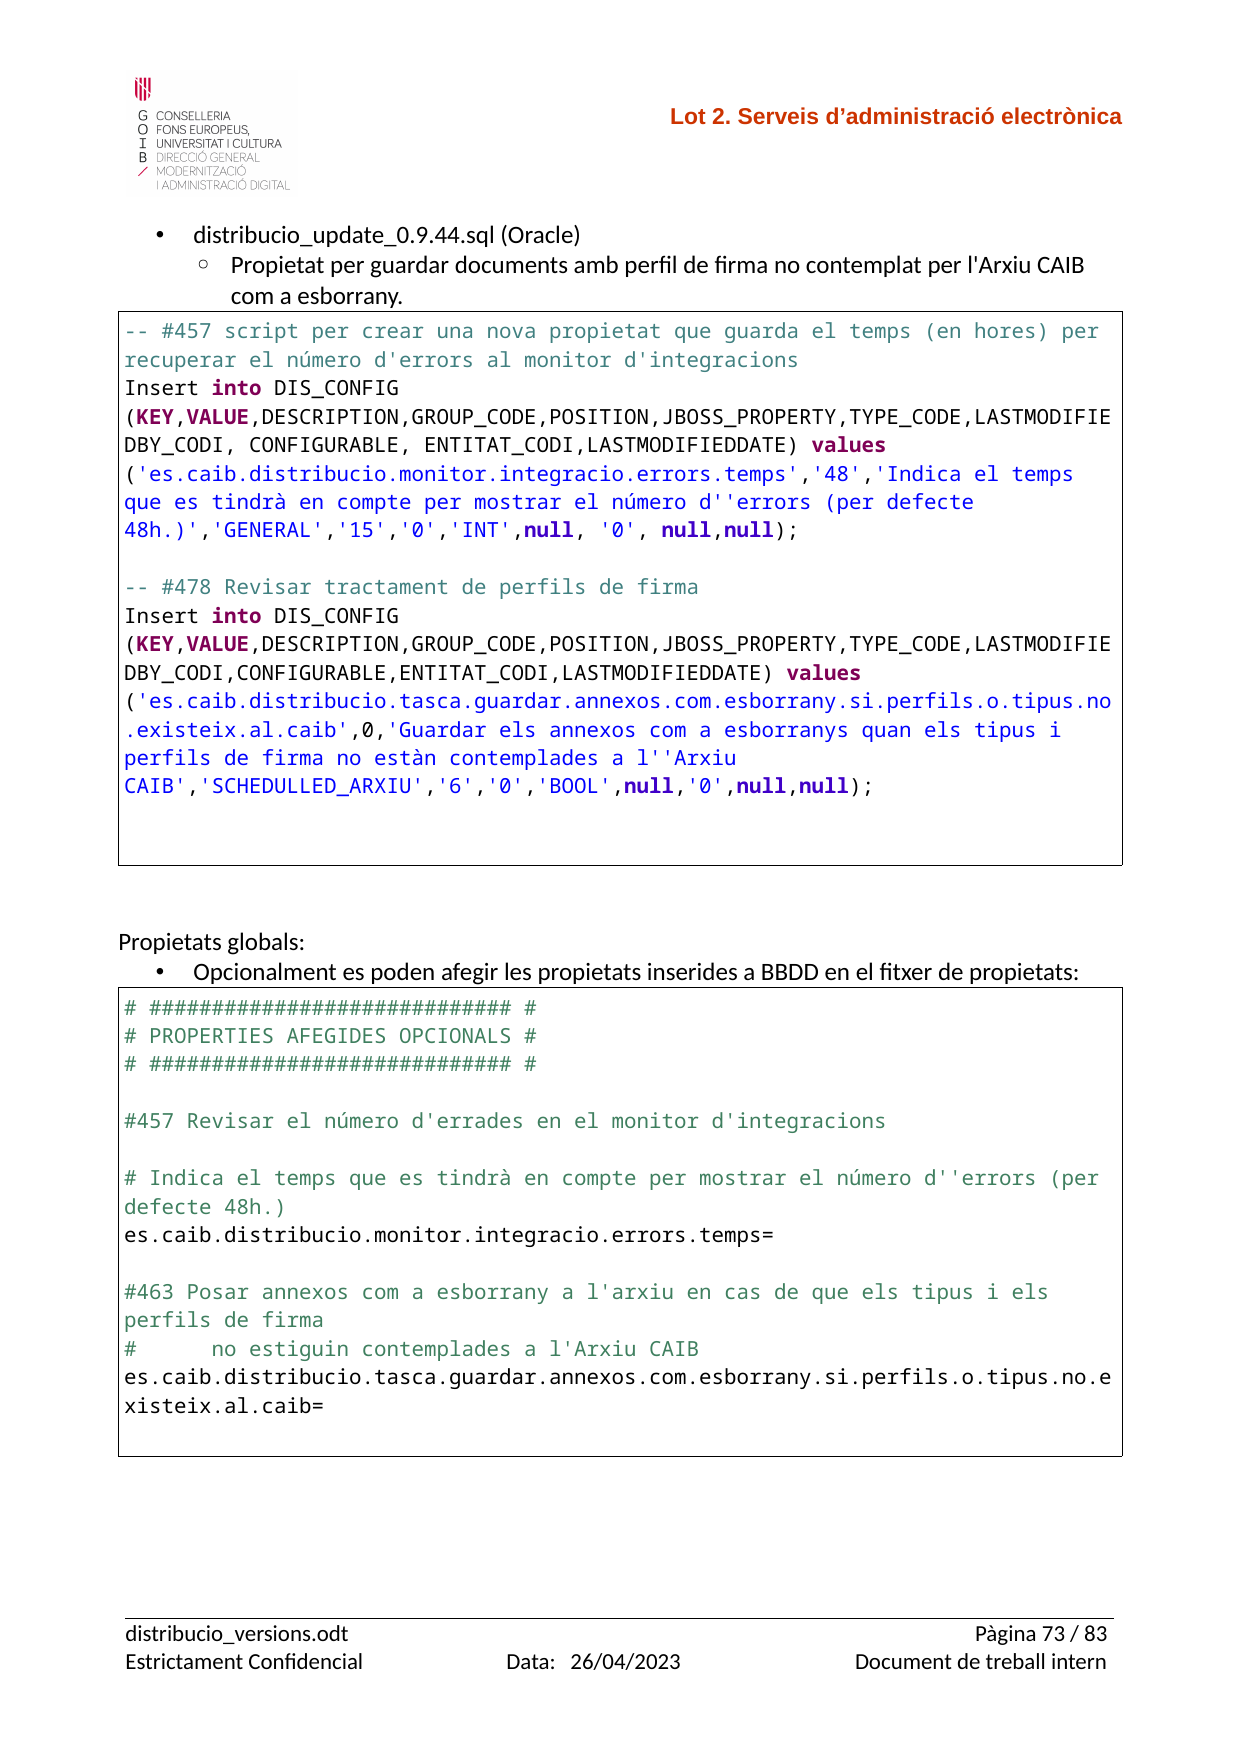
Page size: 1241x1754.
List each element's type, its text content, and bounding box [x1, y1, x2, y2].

text Propietats globals: [118, 926, 1122, 956]
picture [126, 70, 299, 197]
list Propietat per guardar documents amb perfil de firma no contemplat per l'Arxiu CAIB com a esborrany. [193, 250, 1122, 311]
table_header -- #457 script per crear una nova propietat que guarda el temps (en hores) per recuperar el número d'errors al monitor d'integracions Insert into DIS_CONFIG (KEY,VALUE,DESCRIPTION,GROUP_CODE,POSITION,JBOSS_PROPERTY,TYPE_CODE,LASTMODIFIEDBY_CODI, CONFIGURABLE, ENTITAT_CODI,LASTMODIFIEDDATE) values ('es.caib.distribucio.monitor.integracio.errors.temps','48','Indica el temps que es tindrà en compte per mostrar el número d''errors (per defecte 48h.)','GENERAL','15','0','INT',null, '0', null,null); -- #478 Revisar tractament de perfils de firma Insert into DIS_CONFIG (KEY,VALUE,DESCRIPTION,GROUP_CODE,POSITION,JBOSS_PROPERTY,TYPE_CODE,LASTMODIFIEDBY_CODI,CONFIGURABLE,ENTITAT_CODI,LASTMODIFIEDDATE) values ('es.caib.distribucio.tasca.guardar.annexos.com.esborrany.si.perfils.o.tipus.no.existeix.al.caib',0,'Guardar els annexos com a esborranys quan els tipus i perfils de firma no estàn contemplades a l''Arxiu CAIB','SCHEDULLED_ARXIU','6','0','BOOL',null,'0',null,null); [119, 312, 1122, 865]
table_header # ############################# # # PROPERTIES AFEGIDES OPCIONALS # # ############################# # #457 Revisar el número d'errades en el monitor d'integracions # Indica el temps que es tindrà en compte per mostrar el número d''errors (per defecte 48h.) es.caib.distribucio.monitor.integracio.errors.temps= #463 Posar annexos com a esborrany a l'arxiu en cas de que els tipus i els perfils de firma # no estiguin contemplades a l'Arxiu CAIB es.caib.distribucio.tasca.guardar.annexos.com.esborrany.si.perfils.o.tipus.no.existeix.al.caib= [119, 988, 1122, 1456]
list Opcionalment es poden afegir les propietats inserides a BBDD en el fitxer de propietats: [156, 956, 1122, 987]
list distribucio_update_0.9.44.sql (Oracle) [156, 219, 1122, 250]
